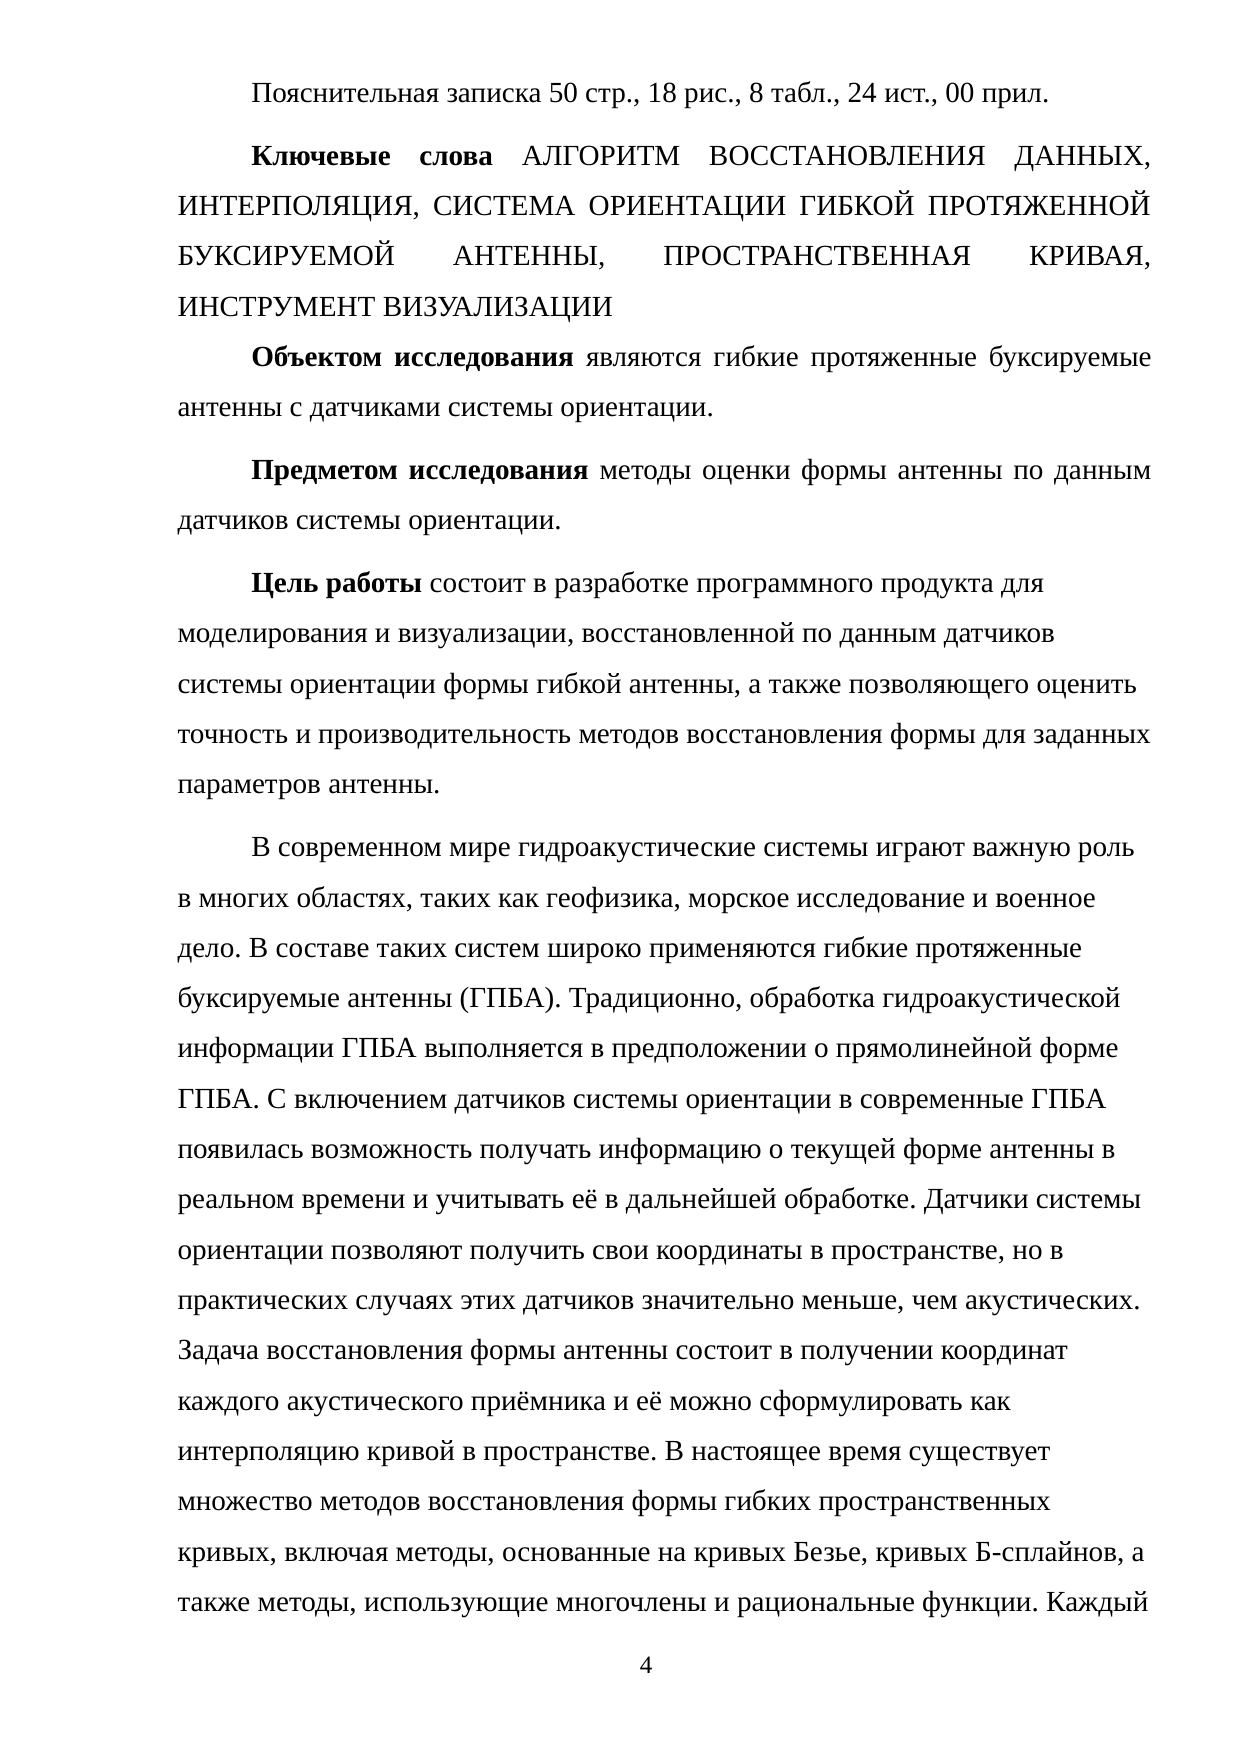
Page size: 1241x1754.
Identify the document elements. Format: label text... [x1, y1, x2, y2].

text Цель работы состоит в разработке программного продукта для моделирования и визуализации, восстановленной по данным датчиков системы ориентации формы гибкой антенны, а также позволяющего оценить точность и производительность методов восстановления формы для заданных параметров антенны. [177, 565, 1152, 800]
text Пояснительная записка 50 стр., 18 рис., 8 табл., 24 ист., 00 прил. [177, 75, 1152, 108]
text Предметом исследования методы оценки формы антенны по данным датчиков системы ориентации. [177, 452, 1152, 536]
text Объектом исследования являются гибкие протяженные буксируемые антенны с датчиками системы ориентации. [177, 339, 1152, 423]
text Ключевые слова АЛГОРИТМ ВОССТАНОВЛЕНИЯ ДАННЫХ, ИНТЕРПОЛЯЦИЯ, СИСТЕМА ОРИЕНТАЦИИ ГИБКОЙ ПРОТЯЖЕННОЙ БУКСИРУЕМОЙ АНТЕННЫ, ПРОСТРАНСТВЕННАЯ КРИВАЯ, ИНСТРУМЕНТ ВИЗУАЛИЗАЦИИ [177, 138, 1152, 322]
text В современном мире гидроакустические системы играют важную роль в многих областях, таких как геофизика, морское исследование и военное дело. В составе таких систем широко применяются гибкие протяженные буксируемые антенны (ГПБА). Традиционно, обработка гидроакустической информации ГПБА выполняется в предположении о прямолинейной форме ГПБА. С включением датчиков системы ориентации в современные ГПБА появилась возможность получать информацию о текущей форме антенны в реальном времени и учитывать её в дальнейшей обработке. Датчики системы ориентации позволяют получить свои координаты в пространстве, но в практических случаях этих датчиков значительно меньше, чем акустических. Задача восстановления формы антенны состоит в получении координат каждого акустического приёмника и её можно сформулировать как интерполяцию кривой в пространстве. В настоящее время существует множество методов восстановления формы гибких пространственных кривых, включая методы, основанные на кривых Безье, кривых Б-сплайнов, а также методы, использующие многочлены и рациональные функции. Каждый [177, 829, 1152, 1618]
